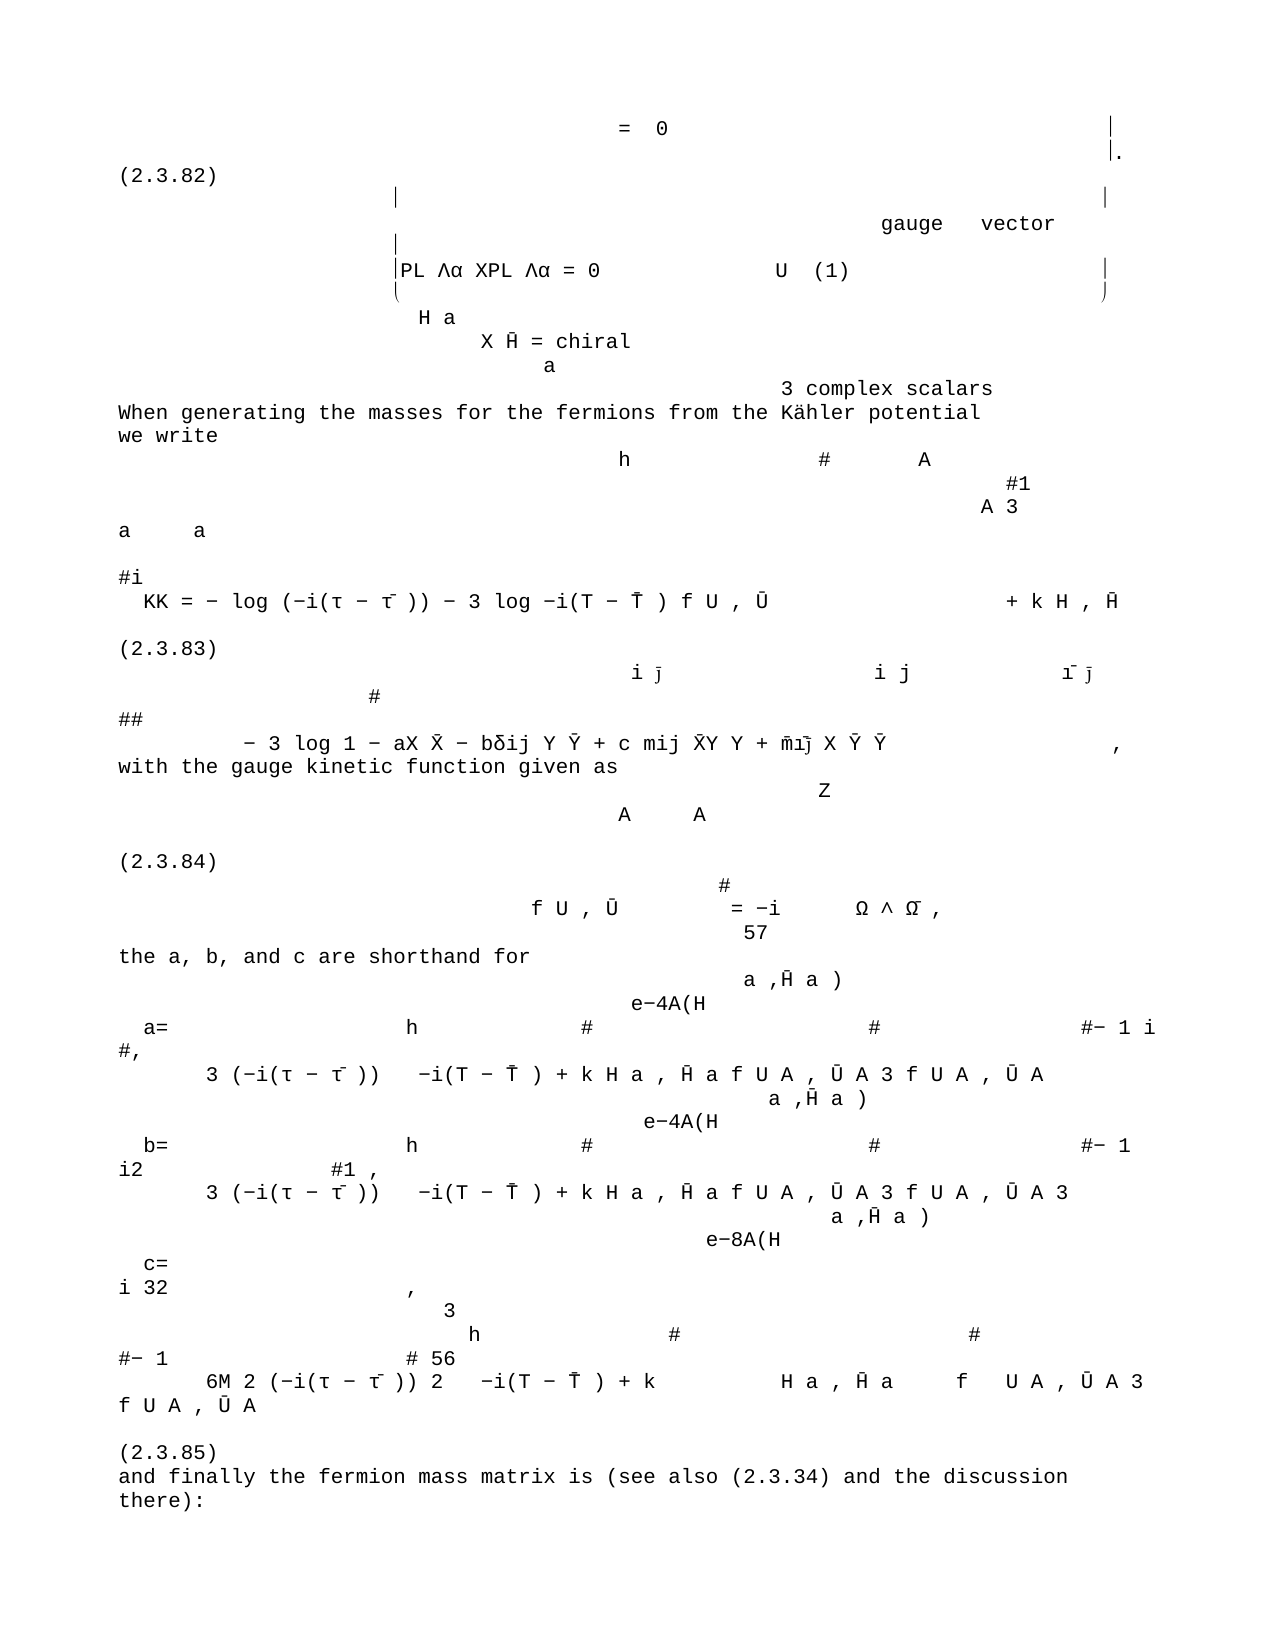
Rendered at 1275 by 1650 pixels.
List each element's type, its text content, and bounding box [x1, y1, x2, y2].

text f U , Ū = −i Ω ∧ Ω̄ , [118, 898, 1157, 922]
text . (2.3.82) [118, 142, 1157, 189]
text the a, b, and c are shorthand for [118, 946, 1157, 969]
text   [118, 284, 1157, 307]
text (2.3.83) [118, 615, 1157, 662]
text # ## [118, 686, 1157, 733]
text (2.3.84) [118, 827, 1157, 875]
text c= i 32 , [118, 1253, 1157, 1300]
text  [118, 236, 1157, 260]
text   [118, 189, 1157, 213]
text − 3 log 1 − aX X̄ − bδij Y Ȳ + c mij X̄Y Y + m̄ı̄̄ X Ȳ Ȳ , [118, 733, 1157, 757]
text h # # #− 1 # 56 [118, 1324, 1157, 1371]
text H a [118, 307, 1157, 331]
text = 0  [118, 118, 1157, 142]
text with the gauge kinetic function given as [118, 757, 1157, 780]
text 3 (−i(τ − τ̄ )) −i(T − T̄ ) + k H a , H̄ a f U A , Ū A 3 f U A , Ū A 3 [118, 1182, 1157, 1206]
text A 3 a a [118, 496, 1157, 544]
text 3 (−i(τ − τ̄ )) −i(T − T̄ ) + k H a , H̄ a f U A , Ū A 3 f U A , Ū A [118, 1064, 1157, 1088]
text we write [118, 426, 1157, 449]
text When generating the masses for the fermions from the Kähler potential [118, 402, 1157, 426]
text a ,H̄ a ) [118, 969, 1157, 993]
text a ,H̄ a ) [118, 1206, 1157, 1229]
text A A [118, 804, 1157, 827]
text i ̄ i j ı̄ ̄ [118, 662, 1157, 686]
text e−4A(H [118, 993, 1157, 1017]
text a= h # # #− 1 i #, [118, 1017, 1157, 1064]
text Z [118, 780, 1157, 804]
text e−4A(H [118, 1111, 1157, 1135]
text #1 [118, 473, 1157, 496]
text 6M 2 (−i(τ − τ̄ )) 2 −i(T − T̄ ) + k H a , H̄ a f U A , Ū A 3 f U A , Ū A [118, 1371, 1157, 1419]
text a ,H̄ a ) [118, 1088, 1157, 1111]
text h # A [118, 449, 1157, 473]
text and finally the fermion mass matrix is (see also (2.3.34) and the discussion there): [118, 1466, 1157, 1513]
text b= h # # #− 1 i2 #1 , [118, 1135, 1157, 1182]
text 3 complex scalars [118, 378, 1157, 402]
text X H̄ = chiral [118, 331, 1157, 354]
text e−8A(H [118, 1229, 1157, 1253]
text 3 [118, 1300, 1157, 1324]
text (2.3.85) [118, 1419, 1157, 1466]
text a [118, 354, 1157, 378]
text 57 [118, 922, 1157, 946]
text PL Λα XPL Λα = 0 U (1)  [118, 260, 1157, 284]
text #i [118, 544, 1157, 591]
text KK = − log (−i(τ − τ̄ )) − 3 log −i(T − T̄ ) f U , Ū + k H , H̄ [118, 591, 1157, 615]
text gauge vector [118, 213, 1157, 236]
text # [118, 875, 1157, 898]
